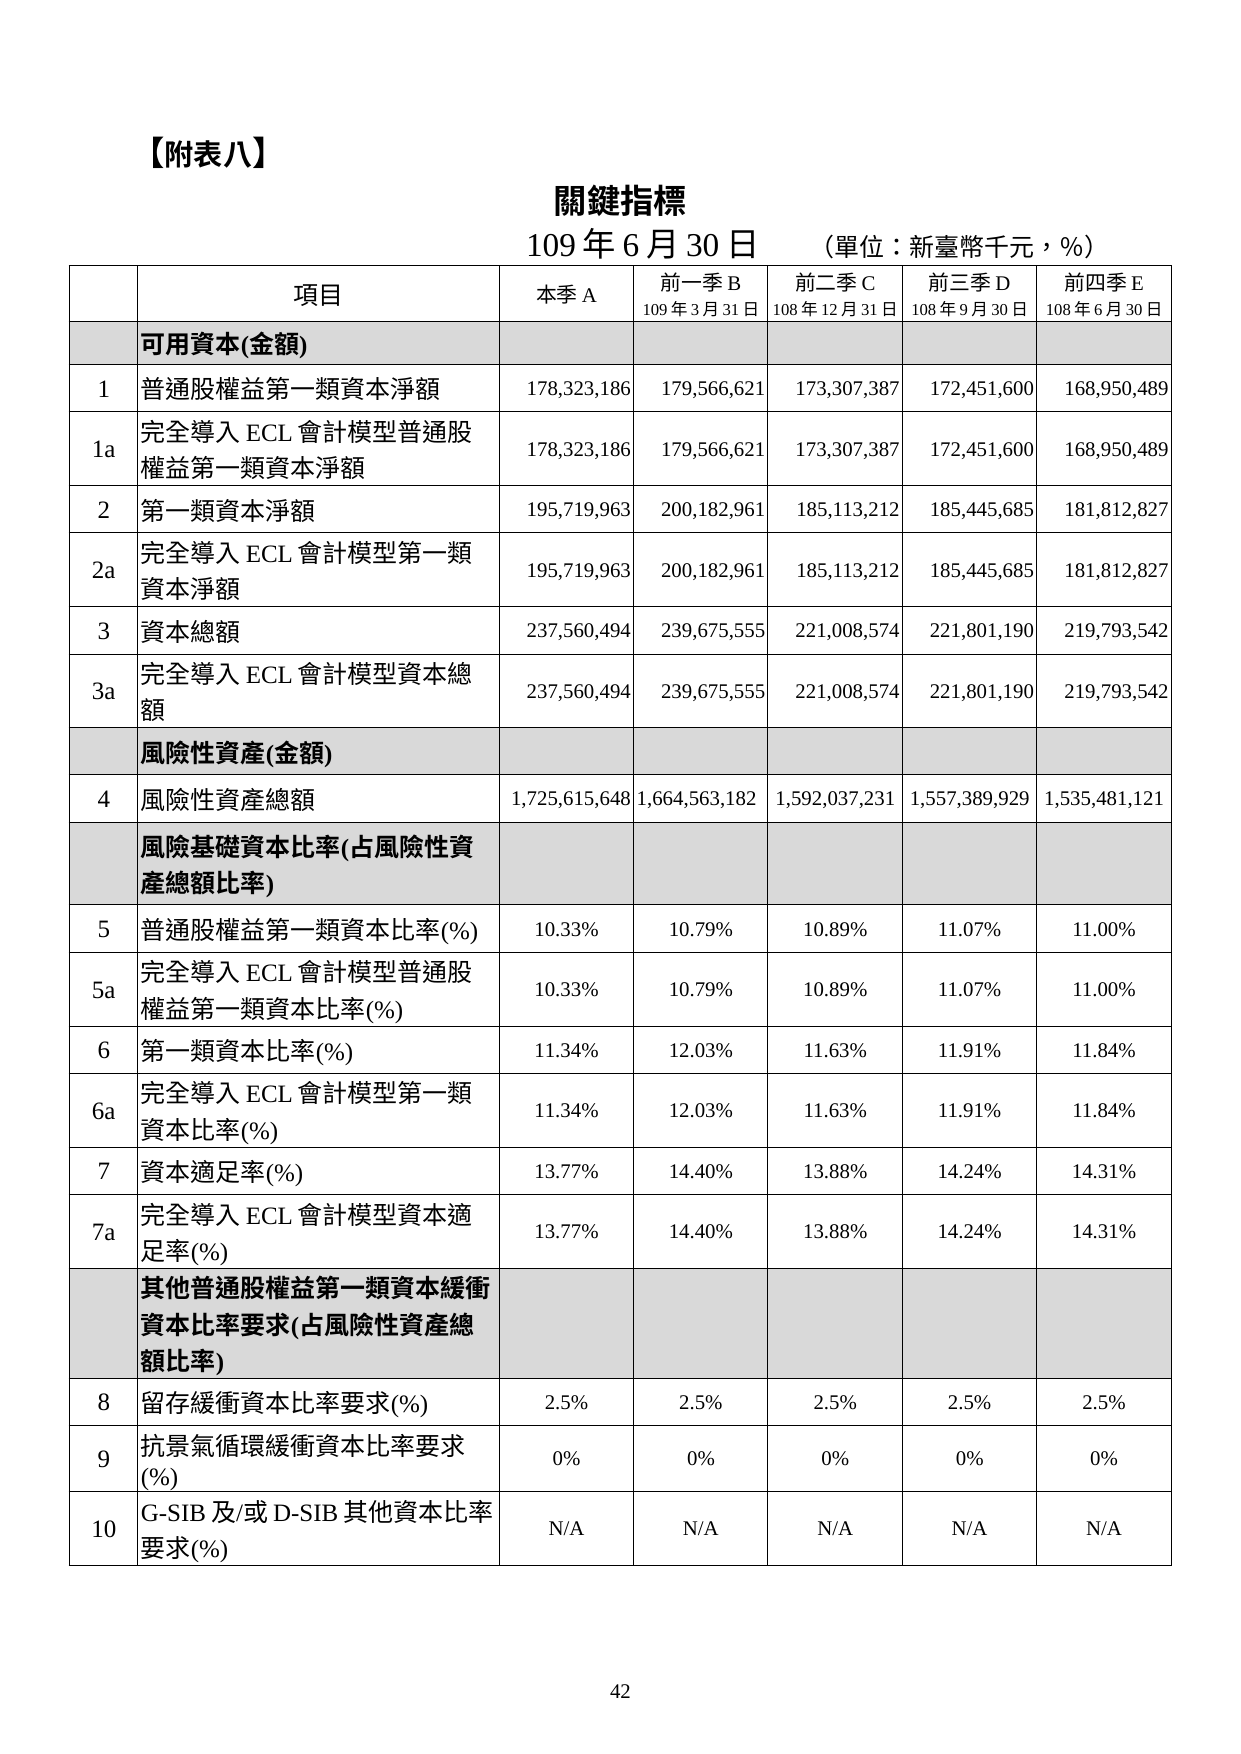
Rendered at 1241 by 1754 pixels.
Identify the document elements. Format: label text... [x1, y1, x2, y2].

table_cell [768, 322, 902, 364]
table_cell [70, 322, 137, 364]
table_cell [500, 1269, 633, 1378]
table_cell 179,566,621 [634, 412, 767, 485]
table_cell [1037, 728, 1171, 774]
table_cell 11.00% [1037, 953, 1171, 1026]
table_cell 完全導入ECL會計模型普通股權益第一類資本比率(%) [138, 953, 499, 1026]
table_cell 10.79% [634, 905, 767, 952]
table_cell 1a [70, 412, 137, 485]
table_header [70, 266, 137, 321]
table_cell 1,535,481,121 [1037, 775, 1171, 822]
table_cell 1,592,037,231 [768, 775, 902, 822]
table_cell 14.24% [903, 1148, 1036, 1194]
table_cell 219,793,542 [1037, 607, 1171, 653]
table_cell 2a [70, 533, 137, 606]
table_cell 2.5% [500, 1379, 633, 1425]
table_cell 11.07% [903, 953, 1036, 1026]
table_cell 第一類資本比率(%) [138, 1027, 499, 1073]
table_header 前四季E 108年6月30日 [1037, 266, 1171, 321]
table_cell 完全導入ECL會計模型第一類資本淨額 [138, 533, 499, 606]
table_cell [903, 823, 1036, 904]
table_cell 239,675,555 [634, 655, 767, 727]
table_cell 168,950,489 [1037, 365, 1171, 411]
table_cell 4 [70, 775, 137, 822]
table_cell 14.31% [1037, 1148, 1171, 1194]
table_cell 13.88% [768, 1148, 902, 1194]
table_header 前一季B 109年3月31日 [634, 266, 767, 321]
table_cell 2.5% [768, 1379, 902, 1425]
table_cell 完全導入ECL會計模型普通股權益第一類資本淨額 [138, 412, 499, 485]
table_cell 12.03% [634, 1074, 767, 1147]
table_cell 172,451,600 [903, 365, 1036, 411]
table_cell [768, 728, 902, 774]
table_cell 178,323,186 [500, 412, 633, 485]
subtitle 【附表八】 [131, 127, 1109, 175]
table_cell 14.40% [634, 1195, 767, 1268]
table_cell 11.07% [903, 905, 1036, 952]
table_header 項目 [138, 266, 499, 321]
table_cell 173,307,387 [768, 365, 902, 411]
table_cell 13.88% [768, 1195, 902, 1268]
table_cell 10.89% [768, 953, 902, 1026]
table_cell 11.00% [1037, 905, 1171, 952]
table_cell 2.5% [1037, 1379, 1171, 1425]
table_cell 11.34% [500, 1074, 633, 1147]
table_cell 195,719,963 [500, 486, 633, 532]
table_cell [903, 322, 1036, 364]
table_cell [500, 322, 633, 364]
table_header 本季A [500, 266, 633, 321]
table_cell 可用資本(金額) [138, 322, 499, 364]
table_cell 14.40% [634, 1148, 767, 1194]
table_cell [903, 1269, 1036, 1378]
table_cell 10.33% [500, 953, 633, 1026]
table_cell 6 [70, 1027, 137, 1073]
table_cell 13.77% [500, 1195, 633, 1268]
text 關鍵指標 [131, 175, 1109, 223]
table_cell 237,560,494 [500, 607, 633, 653]
table_cell 10 [70, 1492, 137, 1565]
table_cell 11.84% [1037, 1074, 1171, 1147]
table_cell 留存緩衝資本比率要求(%) [138, 1379, 499, 1425]
table_cell 13.77% [500, 1148, 633, 1194]
table_cell 完全導入ECL會計模型資本總額 [138, 655, 499, 727]
table_cell [634, 823, 767, 904]
table_cell 7 [70, 1148, 137, 1194]
table_cell [500, 728, 633, 774]
table_cell G-SIB及/或D-SIB其他資本比率要求(%) [138, 1492, 499, 1565]
table_cell [1037, 322, 1171, 364]
table_cell 資本總額 [138, 607, 499, 653]
table_cell [634, 728, 767, 774]
table_cell 2.5% [903, 1379, 1036, 1425]
table_cell 1,557,389,929 [903, 775, 1036, 822]
table_cell 其他普通股權益第一類資本緩衝資本比率要求(占風險性資產總額比率) [138, 1269, 499, 1378]
table_cell 普通股權益第一類資本淨額 [138, 365, 499, 411]
table_cell 1 [70, 365, 137, 411]
table_header 前二季C 108年12月31日 [768, 266, 902, 321]
table_cell 181,812,827 [1037, 486, 1171, 532]
table_cell 2 [70, 486, 137, 532]
table_cell 200,182,961 [634, 486, 767, 532]
table_cell 11.91% [903, 1027, 1036, 1073]
table_cell 11.84% [1037, 1027, 1171, 1073]
table_cell 11.63% [768, 1027, 902, 1073]
table_cell 185,113,212 [768, 486, 902, 532]
table_cell 5a [70, 953, 137, 1026]
table_cell 14.24% [903, 1195, 1036, 1268]
table_cell 3a [70, 655, 137, 727]
table_cell 221,801,190 [903, 607, 1036, 653]
table_cell 10.33% [500, 905, 633, 952]
table_cell [634, 322, 767, 364]
text 109年6月30日 （單位：新臺幣千元，％） [131, 223, 1109, 265]
table_cell [70, 728, 137, 774]
table_cell N/A [500, 1492, 633, 1565]
table_cell 11.34% [500, 1027, 633, 1073]
table_cell 完全導入ECL會計模型資本適足率(%) [138, 1195, 499, 1268]
table_cell 1,664,563,182 [634, 775, 767, 822]
table_cell 7a [70, 1195, 137, 1268]
table_cell 168,950,489 [1037, 412, 1171, 485]
table_cell 221,801,190 [903, 655, 1036, 727]
table_cell 185,445,685 [903, 533, 1036, 606]
table_cell [768, 823, 902, 904]
table_cell 221,008,574 [768, 607, 902, 653]
table_cell 237,560,494 [500, 655, 633, 727]
table_cell 風險基礎資本比率(占風險性資產總額比率) [138, 823, 499, 904]
table_cell 5 [70, 905, 137, 952]
table_cell [1037, 823, 1171, 904]
table_cell 0% [1037, 1426, 1171, 1491]
table_cell 0% [768, 1426, 902, 1491]
table_cell 完全導入ECL會計模型第一類資本比率(%) [138, 1074, 499, 1147]
table_cell 239,675,555 [634, 607, 767, 653]
table_cell 185,445,685 [903, 486, 1036, 532]
table_cell 抗景氣循環緩衝資本比率要求(%) [138, 1426, 499, 1491]
table_cell 資本適足率(%) [138, 1148, 499, 1194]
table_cell [768, 1269, 902, 1378]
table_cell [1037, 1269, 1171, 1378]
table_cell 第一類資本淨額 [138, 486, 499, 532]
table_cell [903, 728, 1036, 774]
table_cell 9 [70, 1426, 137, 1491]
table_cell N/A [903, 1492, 1036, 1565]
table_cell 風險性資產總額 [138, 775, 499, 822]
table_cell 0% [634, 1426, 767, 1491]
table_cell 3 [70, 607, 137, 653]
table_cell 風險性資產(金額) [138, 728, 499, 774]
table_header 前三季D 108年9月30日 [903, 266, 1036, 321]
table_cell N/A [634, 1492, 767, 1565]
table_cell 11.63% [768, 1074, 902, 1147]
table_cell 221,008,574 [768, 655, 902, 727]
table_cell 185,113,212 [768, 533, 902, 606]
table_cell 181,812,827 [1037, 533, 1171, 606]
table_cell 1,725,615,648 [500, 775, 633, 822]
table_cell 8 [70, 1379, 137, 1425]
table_cell 10.89% [768, 905, 902, 952]
table_cell 219,793,542 [1037, 655, 1171, 727]
table_cell 179,566,621 [634, 365, 767, 411]
table_cell [634, 1269, 767, 1378]
table_cell 10.79% [634, 953, 767, 1026]
table_cell 普通股權益第一類資本比率(%) [138, 905, 499, 952]
table_cell 173,307,387 [768, 412, 902, 485]
table_cell 172,451,600 [903, 412, 1036, 485]
table_cell N/A [1037, 1492, 1171, 1565]
table_cell 200,182,961 [634, 533, 767, 606]
table_cell 6a [70, 1074, 137, 1147]
table_cell N/A [768, 1492, 902, 1565]
table_cell [70, 1269, 137, 1378]
table_cell [500, 823, 633, 904]
table_cell 0% [903, 1426, 1036, 1491]
table_cell 195,719,963 [500, 533, 633, 606]
table_cell 2.5% [634, 1379, 767, 1425]
table_cell 14.31% [1037, 1195, 1171, 1268]
table_cell 12.03% [634, 1027, 767, 1073]
table_cell [70, 823, 137, 904]
table_cell 11.91% [903, 1074, 1036, 1147]
table_cell 178,323,186 [500, 365, 633, 411]
table_cell 0% [500, 1426, 633, 1491]
